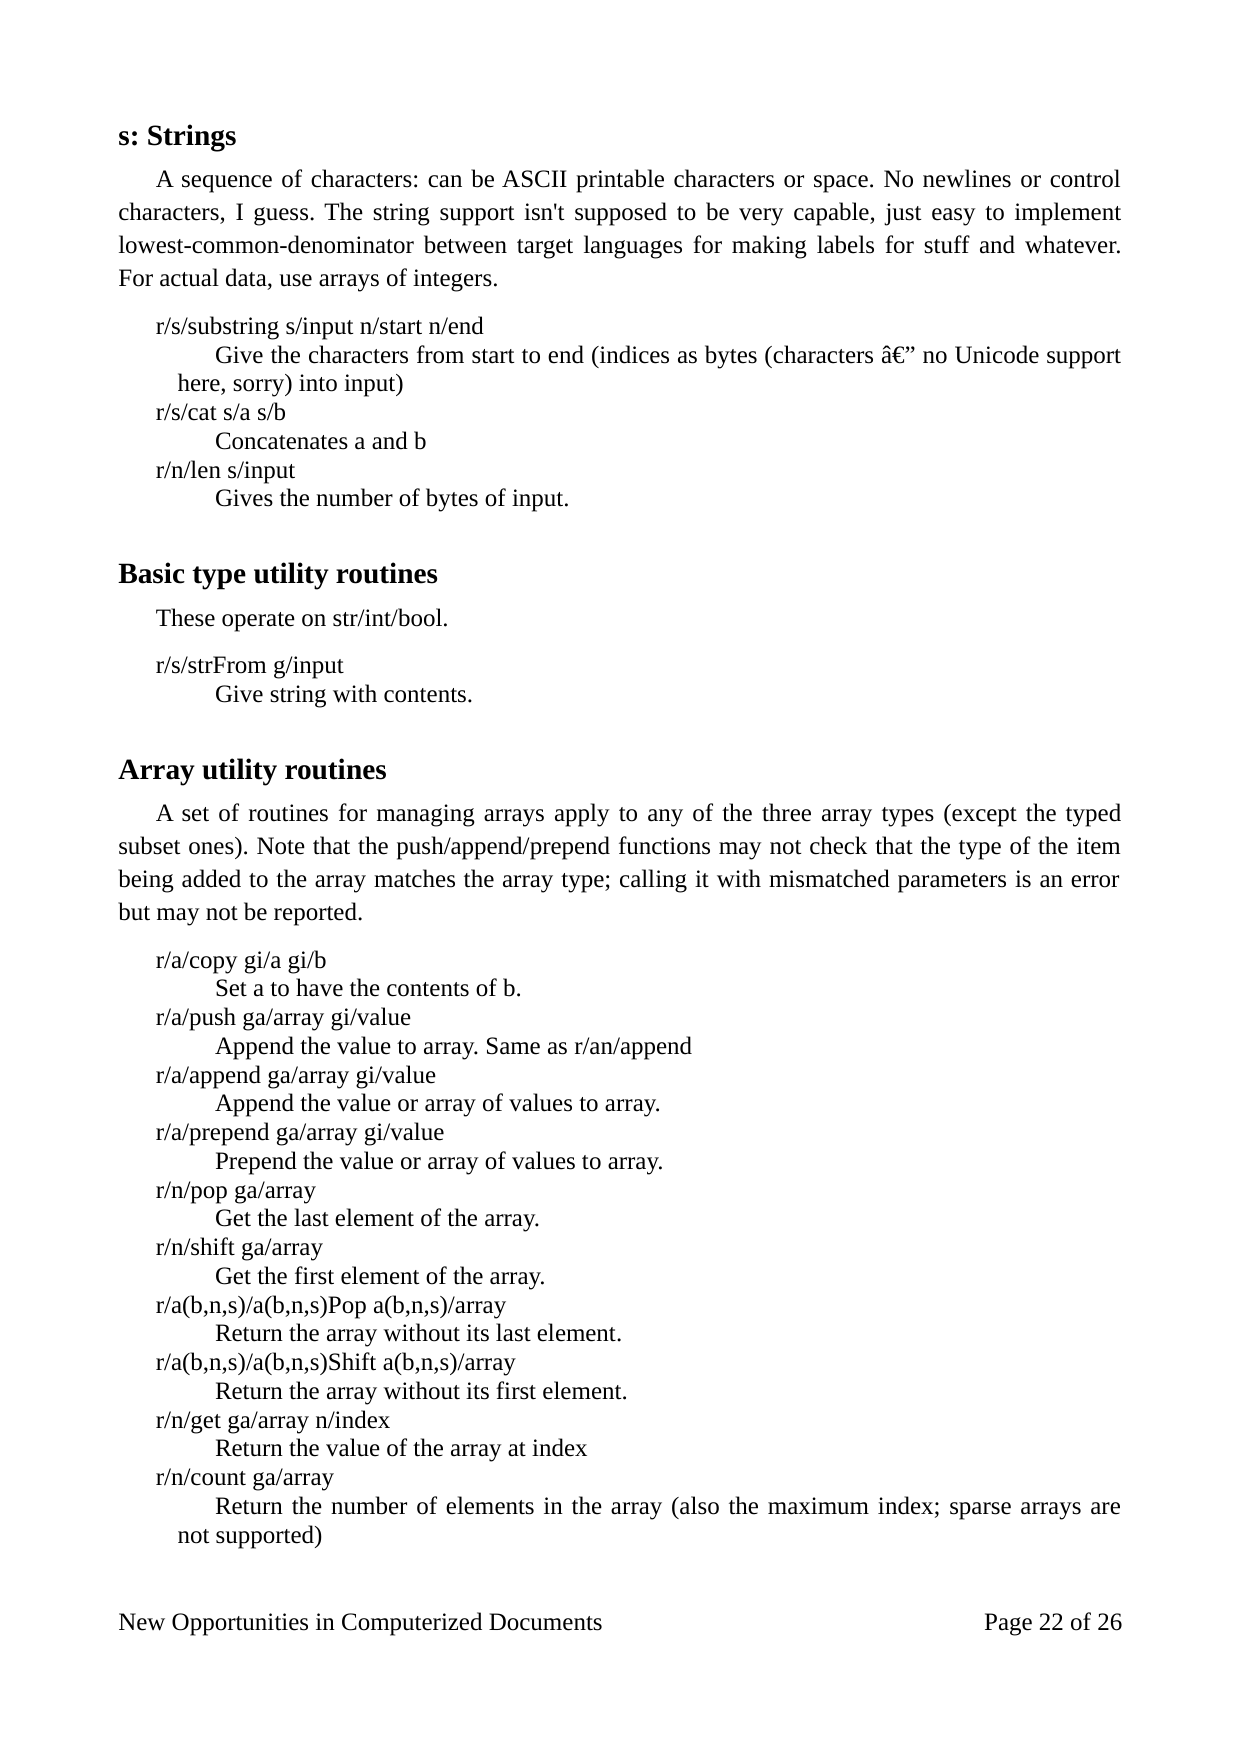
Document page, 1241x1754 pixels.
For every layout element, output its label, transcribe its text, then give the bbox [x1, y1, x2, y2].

list Gives the number of bytes of input. [177, 483, 1122, 512]
text These operate on str/int/bool. [118, 603, 1122, 631]
list Get the first element of the array. [177, 1261, 1122, 1290]
list Return the array without its last element. [177, 1318, 1122, 1347]
list Append the value or array of values to array. [177, 1088, 1122, 1117]
list Return the array without its first element. [177, 1376, 1122, 1405]
text A set of routines for managing arrays apply to any of the three array types (except the typed subset ones). Note that the push/append/prepend functions may not check that the type of the item being added to the array matches the array type; calling it with mismatched parameters is an error but may not be reported. [118, 798, 1122, 926]
list Give the characters from start to end (indices as bytes (characters â€” no Unicode support here, sorry) into input) [177, 340, 1122, 397]
list Concatenates a and b [177, 426, 1122, 455]
list Return the number of elements in the array (also the maximum index; sparse arrays are not supported) [177, 1491, 1122, 1548]
subtitle r/n/pop ga/array [118, 1175, 1122, 1203]
subtitle r/s/substring s/input n/start n/end [118, 311, 1122, 340]
subtitle s: Strings [118, 118, 1122, 152]
subtitle Basic type utility routines [118, 556, 1122, 590]
list Give string with contents. [177, 679, 1122, 708]
list Append the value to array. Same as r/an/append [177, 1031, 1122, 1060]
subtitle r/n/get ga/array n/index [118, 1405, 1122, 1433]
list Set a to have the contents of b. [177, 973, 1122, 1002]
list Prepend the value or array of values to array. [177, 1146, 1122, 1175]
subtitle r/a/copy gi/a gi/b [118, 945, 1122, 973]
text A sequence of characters: can be ASCII printable characters or space. No newlines or control characters, I guess. The string support isn't supposed to be very capable, just easy to implement lowest-common-denominator between target languages for making labels for stuff and whatever. For actual data, use arrays of integers. [118, 164, 1122, 292]
subtitle Array utility routines [118, 752, 1122, 786]
list Get the last element of the array. [177, 1203, 1122, 1232]
subtitle r/n/len s/input [118, 455, 1122, 483]
subtitle r/a/append ga/array gi/value [118, 1060, 1122, 1088]
subtitle r/a/push ga/array gi/value [118, 1002, 1122, 1031]
subtitle r/a/prepend ga/array gi/value [118, 1117, 1122, 1146]
subtitle r/s/strFrom g/input [118, 650, 1122, 679]
subtitle r/a(b,n,s)/a(b,n,s)Pop a(b,n,s)/array [118, 1290, 1122, 1318]
subtitle r/s/cat s/a s/b [118, 397, 1122, 426]
subtitle r/a(b,n,s)/a(b,n,s)Shift a(b,n,s)/array [118, 1347, 1122, 1376]
subtitle r/n/count ga/array [118, 1462, 1122, 1491]
subtitle r/n/shift ga/array [118, 1232, 1122, 1261]
list Return the value of the array at index [177, 1433, 1122, 1462]
